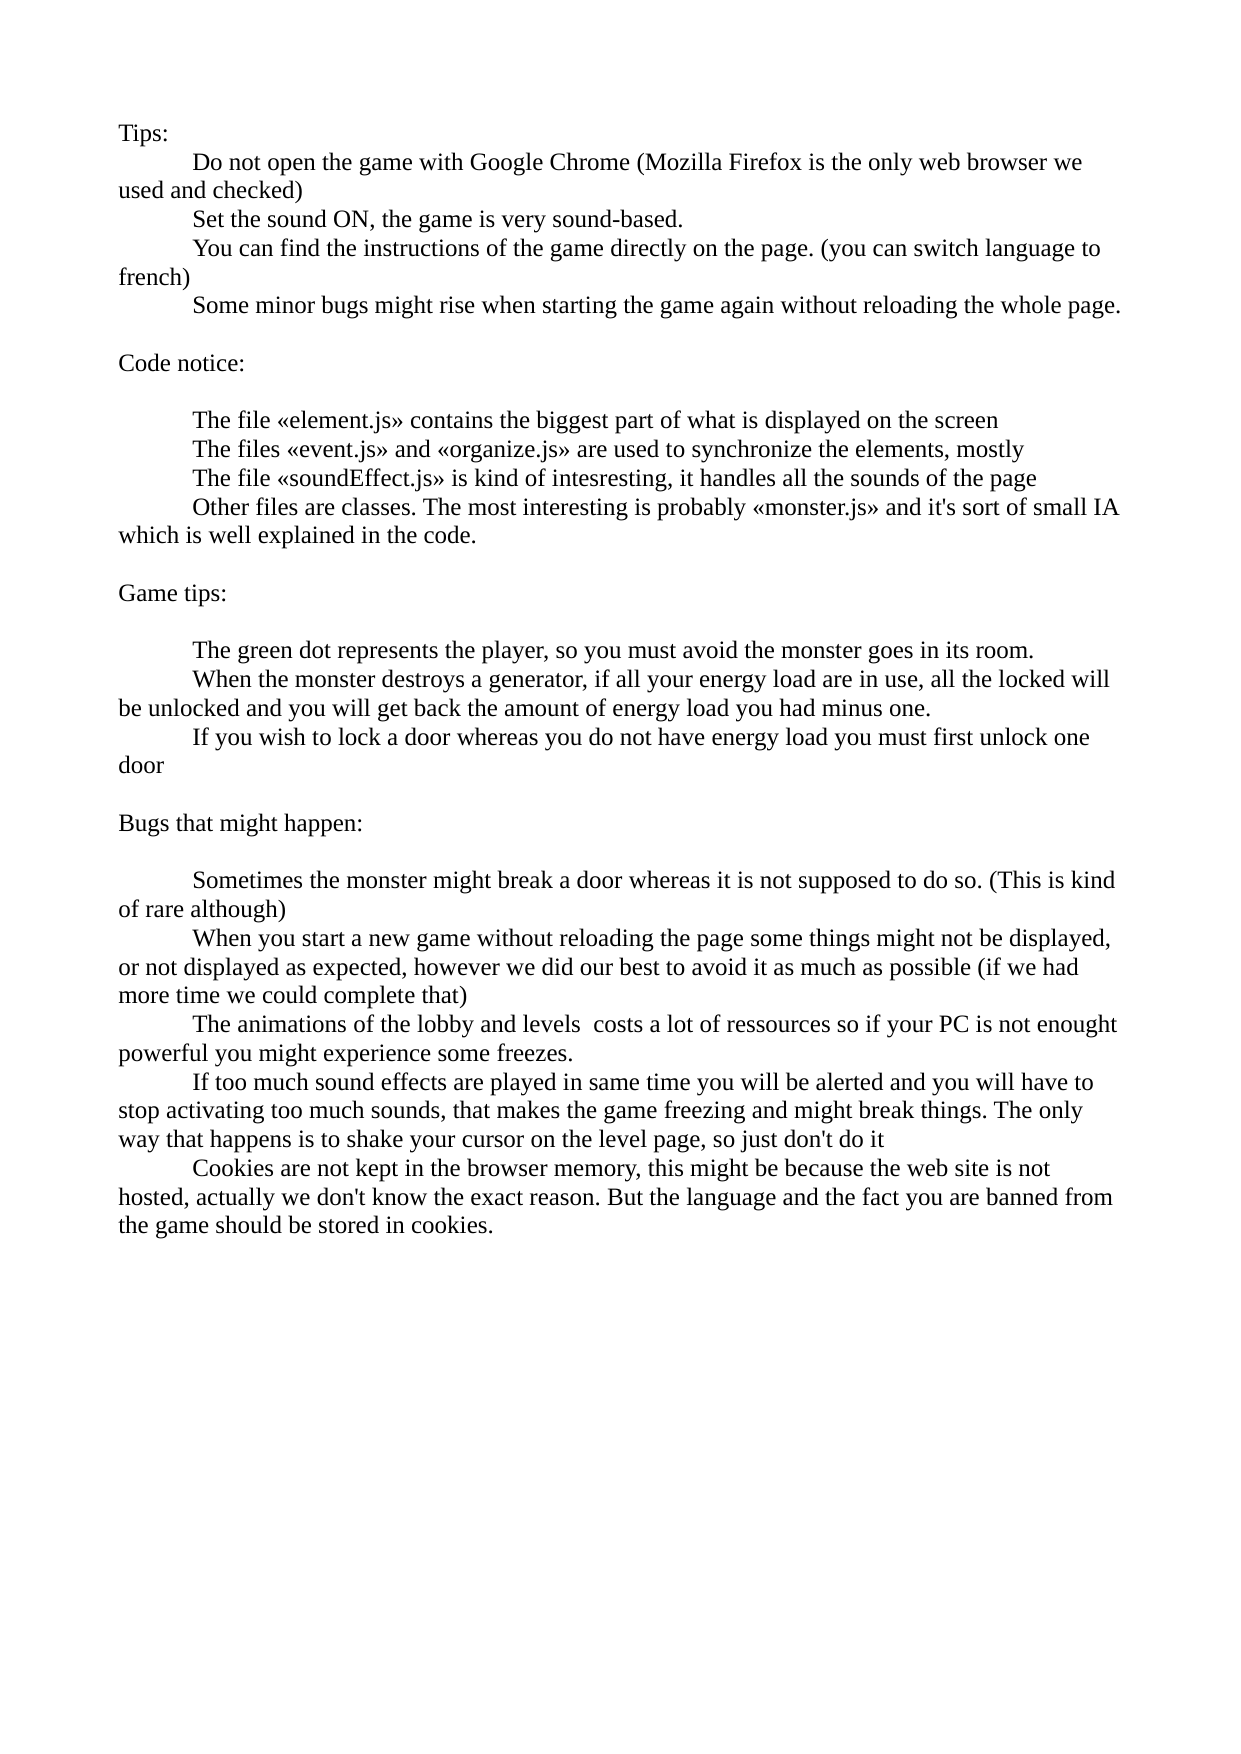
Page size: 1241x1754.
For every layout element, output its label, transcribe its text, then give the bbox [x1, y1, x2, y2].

text The files «event.js» and «organize.js» are used to synchronize the elements, mostly [118, 434, 1122, 463]
text Do not open the game with Google Chrome (Mozilla Firefox is the only web browser we used and checked) [118, 147, 1122, 204]
text Some minor bugs might rise when starting the game again without reloading the whole page. [118, 291, 1122, 319]
text The animations of the lobby and levels costs a lot of ressources so if your PC is not enought powerful you might experience some freezes. [118, 1009, 1122, 1067]
text Game tips: [118, 578, 1122, 607]
text You can find the instructions of the game directly on the page. (you can switch language to french) [118, 233, 1122, 291]
text Cookies are not kept in the browser memory, this might be because the web site is not hosted, actually we don't know the exact reason. But the language and the fact you are banned from the game should be stored in cookies. [118, 1153, 1122, 1239]
text Bugs that might happen: [118, 808, 1122, 837]
text If you wish to lock a door whereas you do not have energy load you must first unlock one door [118, 722, 1122, 779]
text Code notice: [118, 348, 1122, 377]
text If too much sound effects are played in same time you will be alerted and you will have to stop activating too much sounds, that makes the game freezing and might break things. The only way that happens is to shake your cursor on the level page, so just don't do it [118, 1067, 1122, 1153]
text Set the sound ON, the game is very sound-based. [118, 204, 1122, 233]
text Other files are classes. The most interesting is probably «monster.js» and it's sort of small IA which is well explained in the code. [118, 492, 1122, 549]
text The file «soundEffect.js» is kind of intesresting, it handles all the sounds of the page [118, 463, 1122, 492]
text The file «element.js» contains the biggest part of what is displayed on the screen [118, 406, 1122, 434]
text When the monster destroys a generator, if all your energy load are in use, all the locked will be unlocked and you will get back the amount of energy load you had minus one. [118, 664, 1122, 722]
text The green dot represents the player, so you must avoid the monster goes in its room. [118, 636, 1122, 664]
text When you start a new game without reloading the page some things might not be displayed, or not displayed as expected, however we did our best to avoid it as much as possible (if we had more time we could complete that) [118, 923, 1122, 1009]
text Sometimes the monster might break a door whereas it is not supposed to do so. (This is kind of rare although) [118, 866, 1122, 923]
text Tips: [118, 118, 1122, 147]
